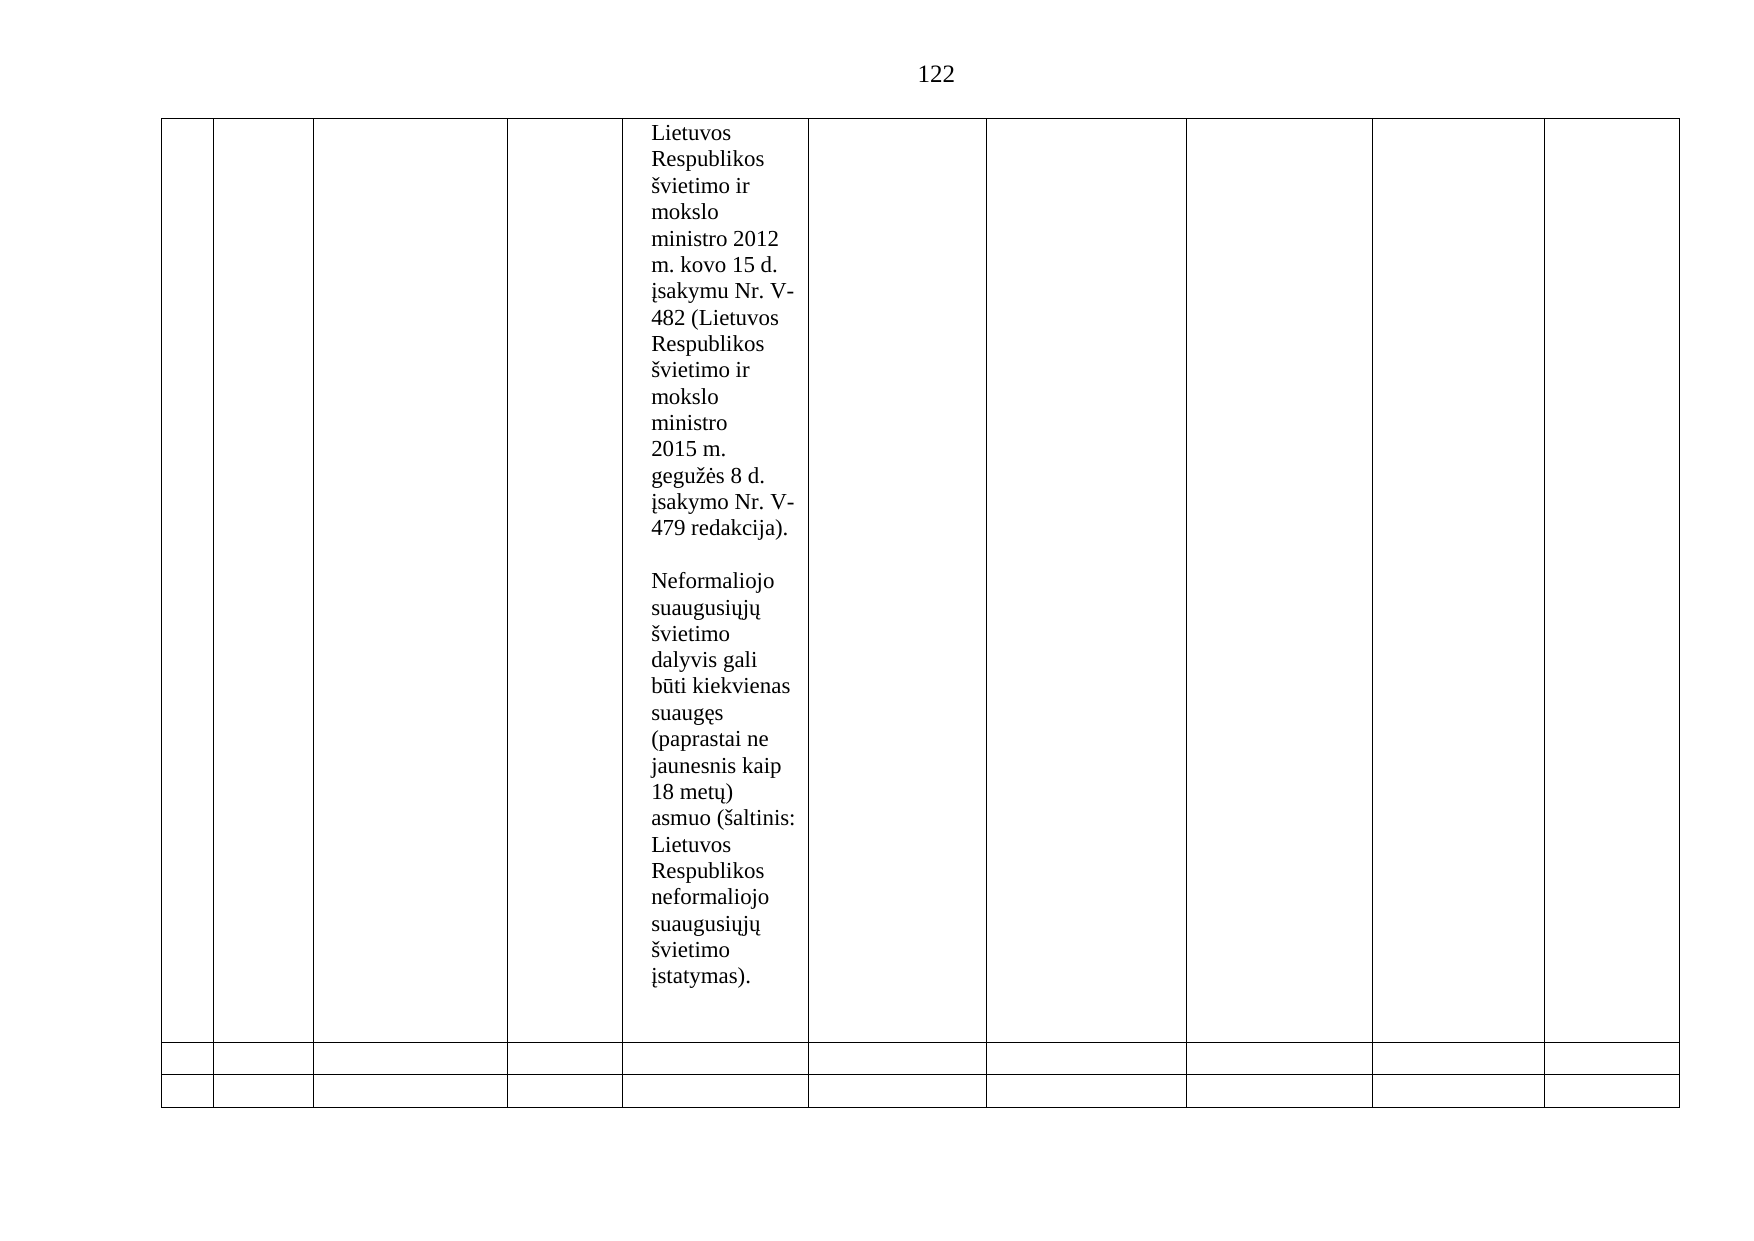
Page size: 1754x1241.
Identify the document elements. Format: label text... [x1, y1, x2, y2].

table_cell [314, 119, 507, 1042]
table_cell [809, 1075, 986, 1107]
table_cell [987, 1043, 1186, 1074]
table_cell [1545, 1075, 1679, 1107]
table_cell [1187, 1043, 1372, 1074]
table_cell [1373, 119, 1544, 1042]
table_cell [1545, 1043, 1679, 1074]
table_cell [1373, 1043, 1544, 1074]
table_cell [162, 1075, 213, 1107]
table_cell [214, 119, 313, 1042]
table_cell [623, 1043, 808, 1074]
table_cell [1187, 1075, 1372, 1107]
table_cell [314, 1075, 507, 1107]
table_cell [809, 1043, 986, 1074]
table_cell [508, 1043, 622, 1074]
table_cell [1373, 1075, 1544, 1107]
table_cell [214, 1075, 313, 1107]
table_cell [987, 1075, 1186, 1107]
table_cell [508, 1075, 622, 1107]
table_cell [987, 119, 1186, 1042]
table_cell [1187, 119, 1372, 1042]
table_cell [314, 1043, 507, 1074]
table_cell [1545, 119, 1679, 1042]
table_cell [162, 1043, 213, 1074]
table_cell [508, 119, 622, 1042]
table_cell Lietuvos Respublikos švietimo ir mokslo ministro 2012 m. kovo 15 d. įsakymu Nr. V-482 (Lietuvos Respublikos švietimo ir mokslo ministro 2015 m. gegužės 8 d. įsakymo Nr. V-479 redakcija). Neformaliojo suaugusiųjų švietimo dalyvis gali būti kiekvienas suaugęs (paprastai ne jaunesnis kaip 18 metų) asmuo (šaltinis: Lietuvos Respublikos neformaliojo suaugusiųjų švietimo įstatymas). [623, 119, 808, 1042]
table_cell [809, 119, 986, 1042]
table_cell [162, 119, 213, 1042]
table_cell [214, 1043, 313, 1074]
table_cell [623, 1075, 808, 1107]
